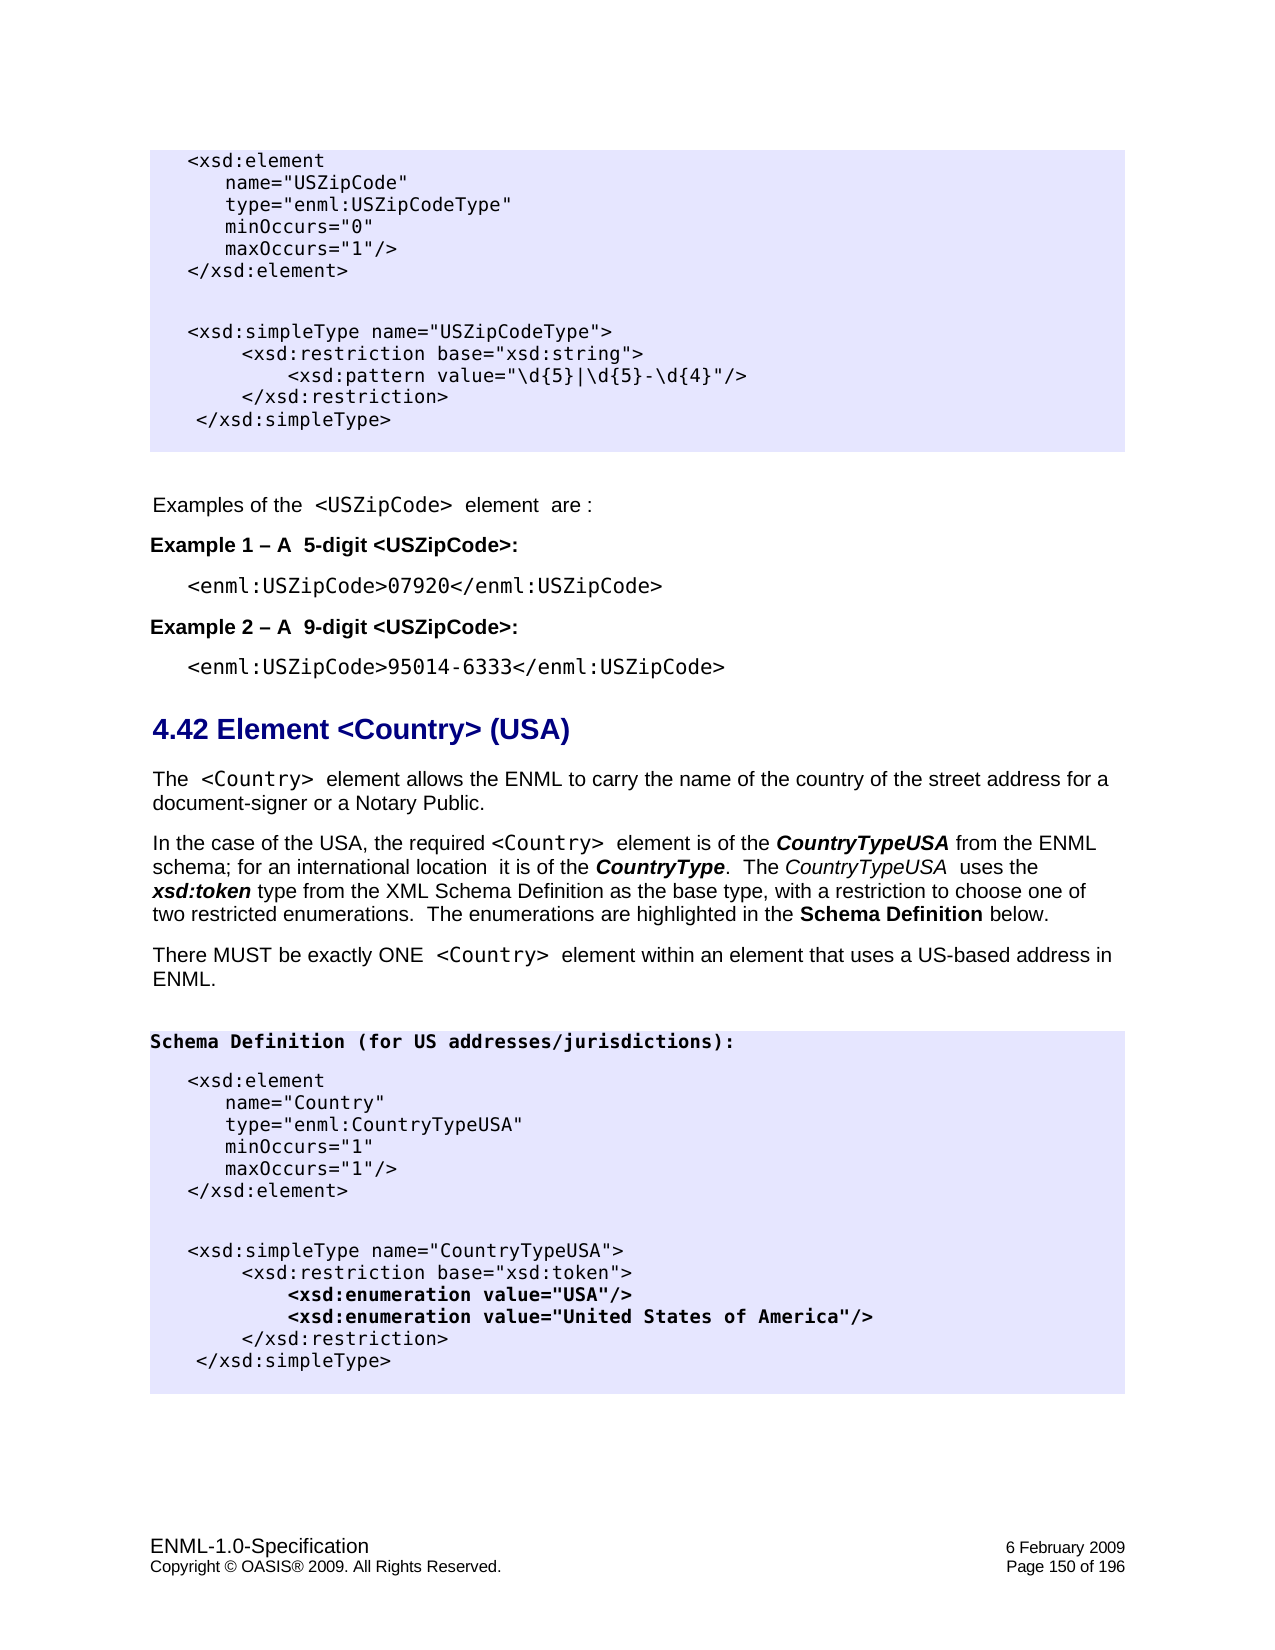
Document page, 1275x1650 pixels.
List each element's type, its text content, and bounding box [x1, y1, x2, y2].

text <enml:USZipCode>07920</enml:USZipCode> [150, 574, 1125, 598]
text Schema Definition (for US addresses/jurisdictions): [150, 1031, 1125, 1053]
text Example 1 – A 5-digit <USZipCode>: [150, 534, 1125, 557]
text In the case of the USA, the required <Country> element is of the CountryTypeUSA from the ENML schema; for an international location it is of the CountryType. The CountryTypeUSA uses the xsd:token type from the XML Schema Definition as the base type, with a restriction to choose one of two restricted enumerations. The enumerations are highlighted in the Schema Definition below. [152, 831, 1125, 926]
text <xsd:element name="USZipCode" type="enml:USZipCodeType" minOccurs="0" maxOccurs="1"/> </xsd:element> [150, 150, 1125, 304]
text <xsd:simpleType name="USZipCodeType"> <xsd:restriction base="xsd:string"> <xsd:pattern value="\d{5}|\d{5}-\d{4}"/> </xsd:restriction> </xsd:simpleType> [150, 321, 1125, 452]
text The <Country> element allows the ENML to carry the name of the country of the street address for a document-signer or a Notary Public. [152, 766, 1125, 814]
text <xsd:simpleType name="CountryTypeUSA"> <xsd:restriction base="xsd:token"> <xsd:enumeration value="USA"/> <xsd:enumeration value="United States of America"/> </xsd:restriction> </xsd:simpleType> [150, 1240, 1125, 1394]
text <xsd:element name="Country" type="enml:CountryTypeUSA" minOccurs="1" maxOccurs="1"/> </xsd:element> [150, 1070, 1125, 1224]
text Example 2 – A 9-digit <USZipCode>: [150, 615, 1125, 639]
text Examples of the <USZipCode> element are : [152, 469, 1125, 517]
text <enml:USZipCode>95014-6333</enml:USZipCode> [150, 655, 1125, 680]
subtitle Element <Country> (USA) [152, 713, 1125, 746]
text There MUST be exactly ONE <Country> element within an element that uses a US-based address in ENML. [152, 943, 1125, 1014]
